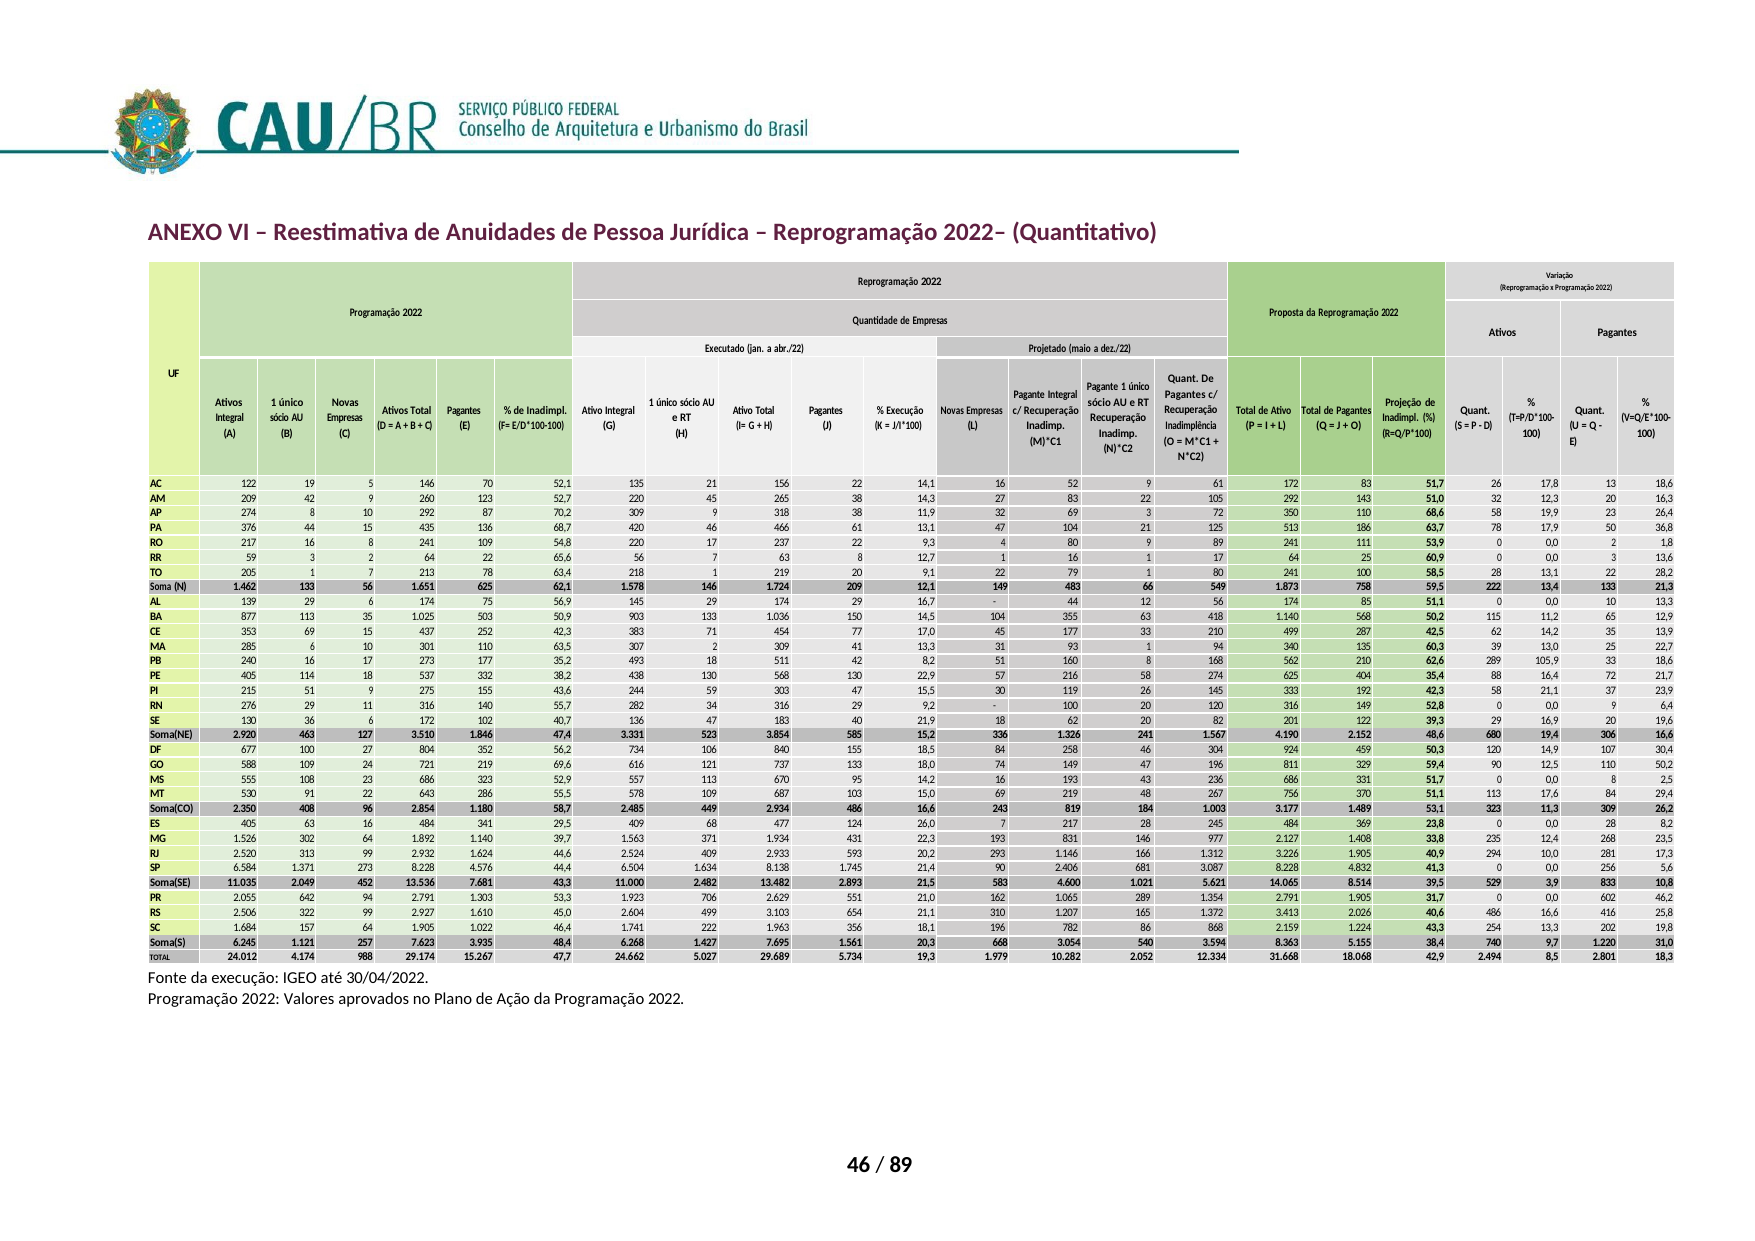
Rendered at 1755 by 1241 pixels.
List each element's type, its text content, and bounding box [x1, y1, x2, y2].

table_cell 593 [792, 846, 863, 860]
table_cell 15,5 [864, 684, 936, 697]
table_cell 58,5 [1373, 565, 1445, 579]
table_cell 2.524 [573, 846, 645, 860]
table_cell 454 [719, 624, 791, 638]
table_cell 84 [1561, 787, 1617, 801]
table_cell 50,3 [1373, 743, 1445, 756]
table_cell 18,6 [1618, 476, 1674, 490]
table_cell 336 [937, 730, 1008, 742]
table_cell 1.578 [573, 580, 645, 594]
table_cell 29,5 [495, 817, 572, 830]
table_cell 340 [1228, 639, 1300, 653]
table_cell 318 [719, 506, 791, 520]
table_cell 240 [200, 654, 257, 668]
table_cell 42 [792, 654, 863, 668]
table_cell 0 [1446, 772, 1502, 786]
table_cell 111 [1301, 536, 1372, 549]
table_cell 155 [792, 743, 863, 756]
table_cell 20 [1561, 491, 1617, 505]
table_cell SP [149, 861, 199, 875]
table_cell 64 [1228, 550, 1300, 564]
table_cell 438 [573, 669, 645, 682]
table_cell 32 [937, 507, 1008, 520]
table_cell 13,6 [1618, 550, 1674, 564]
table_cell 804 [375, 743, 436, 756]
table_cell 0 [1446, 861, 1502, 875]
table_cell 50,2 [1373, 610, 1445, 623]
table_cell 95 [792, 772, 863, 786]
table_cell 63 [1082, 610, 1154, 623]
table_cell 53,3 [495, 891, 572, 904]
table_cell PI [149, 684, 199, 697]
table_cell 11,3 [1503, 802, 1560, 816]
table_cell 16 [316, 817, 374, 830]
table_cell RR [149, 550, 199, 564]
table_cell 331 [1301, 772, 1372, 786]
table_cell 29.174 [375, 950, 436, 963]
table_cell 44,4 [495, 861, 572, 875]
table_cell 418 [1155, 610, 1227, 623]
table_cell 1 [1082, 566, 1154, 579]
table_cell 1.220 [1561, 935, 1617, 949]
table_cell 2.920 [200, 728, 257, 742]
table_cell 484 [375, 817, 436, 830]
table_cell 307 [573, 639, 645, 653]
table_cell 7.681 [437, 876, 494, 889]
table_cell 46,2 [1618, 891, 1674, 904]
table_cell 625 [437, 580, 494, 594]
table_cell 15.267 [437, 950, 494, 963]
table_cell 11 [316, 698, 374, 712]
table_cell 303 [719, 684, 791, 697]
table_cell 38,2 [495, 669, 572, 682]
table_cell 8,2 [864, 654, 936, 668]
table_cell 273 [316, 861, 374, 875]
table_cell 40,9 [1373, 846, 1445, 860]
table_cell 2.791 [375, 891, 436, 904]
table_cell 449 [646, 802, 718, 816]
table_cell 3.177 [1228, 802, 1300, 816]
table_cell 1.427 [646, 935, 718, 949]
table_cell Ativo Integral (G) [573, 357, 645, 475]
table_cell 706 [646, 891, 718, 904]
table_cell 1.224 [1301, 920, 1372, 935]
table_cell 22 [792, 536, 863, 549]
table_cell 257 [316, 935, 374, 949]
table_cell 16,6 [1618, 728, 1674, 742]
table_cell AL [149, 595, 199, 608]
table_cell 1.140 [437, 831, 494, 845]
table_cell 530 [200, 787, 257, 801]
table_cell 12,3 [1503, 491, 1560, 505]
table_cell 210 [1301, 654, 1372, 668]
table_cell 616 [573, 758, 645, 771]
table_cell 0 [1446, 536, 1502, 549]
table_cell 84 [937, 743, 1008, 756]
table_cell 12,9 [1618, 610, 1674, 623]
table_cell 1.312 [1155, 847, 1227, 860]
table_cell 7 [316, 565, 374, 579]
table_cell 10.282 [1009, 950, 1081, 963]
table_cell 68,7 [495, 521, 572, 534]
table_cell 44 [258, 521, 315, 534]
table_cell SE [149, 713, 199, 728]
table_cell MA [149, 639, 199, 653]
table_cell 20 [1561, 713, 1617, 728]
table_cell 13.482 [719, 876, 791, 889]
table_cell 1.003 [1155, 802, 1227, 816]
table_cell 56,9 [495, 595, 572, 608]
table_cell 29 [792, 698, 863, 712]
table_cell 17 [1155, 551, 1227, 564]
table_cell RJ [149, 846, 199, 860]
table_cell 133 [1561, 580, 1617, 594]
table_cell 86 [1082, 921, 1154, 935]
table_cell 72 [1561, 669, 1617, 682]
table_cell 104 [1009, 521, 1081, 534]
table_cell 2.052 [1082, 950, 1154, 963]
table_cell 17,8 [1503, 476, 1560, 490]
table_cell 21,9 [864, 713, 936, 728]
table_cell 1 [1082, 551, 1154, 564]
table_cell 51,7 [1373, 772, 1445, 786]
table_cell 68 [646, 817, 718, 830]
table_cell 45,0 [495, 905, 572, 919]
table_cell 782 [1009, 921, 1081, 935]
table_cell 265 [719, 491, 791, 505]
table_cell 149 [1301, 698, 1372, 712]
table_cell 371 [646, 831, 718, 845]
table_cell Soma(CO) [149, 802, 199, 816]
table_cell 3.226 [1228, 846, 1300, 860]
table_cell 18,0 [864, 758, 936, 771]
table_cell PE [149, 669, 199, 682]
table_cell 2.494 [1446, 950, 1502, 963]
table_cell 47,4 [495, 728, 572, 742]
table_cell 301 [375, 639, 436, 653]
table_cell 1.905 [375, 920, 436, 935]
table_cell 34 [646, 698, 718, 712]
table_cell 55,5 [495, 787, 572, 801]
table_cell 499 [646, 905, 718, 919]
table_cell 309 [573, 506, 645, 520]
table_cell 109 [437, 536, 494, 549]
table_cell 2.506 [200, 905, 257, 919]
table_cell 39,7 [495, 831, 572, 845]
table_cell 90 [1446, 758, 1502, 771]
table_cell 1.036 [719, 610, 791, 623]
table_cell Pagantes (J) [792, 357, 863, 475]
table_cell 245 [1155, 817, 1227, 830]
table_cell 42,5 [1373, 624, 1445, 638]
table_cell 11,9 [864, 506, 936, 520]
table_cell 160 [1009, 655, 1081, 668]
table_cell Ativo Total (I= G + H) [719, 357, 791, 475]
table_cell 114 [258, 669, 315, 682]
table_cell 120 [1155, 699, 1227, 712]
table_cell 140 [437, 698, 494, 712]
table_cell 12.334 [1155, 950, 1227, 963]
table_cell 9 [316, 684, 374, 697]
table_cell 21 [646, 476, 718, 490]
table_cell 431 [792, 831, 863, 845]
table_cell 1.207 [1009, 906, 1081, 919]
table_cell 145 [1155, 684, 1227, 697]
table_cell 35,4 [1373, 669, 1445, 682]
table_cell 8.138 [719, 861, 791, 875]
table_cell 1.741 [573, 920, 645, 935]
table_cell 568 [719, 669, 791, 682]
table_cell 78 [1446, 521, 1502, 534]
table_cell 27 [937, 492, 1008, 505]
table_cell 370 [1301, 787, 1372, 801]
table_cell 14,9 [1503, 743, 1560, 756]
table_cell 48,6 [1373, 728, 1445, 742]
table_cell 43 [1082, 773, 1154, 786]
table_cell 21 [1082, 521, 1154, 534]
table_cell 16,4 [1503, 669, 1560, 682]
table_cell PA [149, 521, 199, 534]
table_cell 17 [316, 654, 374, 668]
table_cell 287 [1301, 624, 1372, 638]
table_cell 50,9 [495, 610, 572, 623]
table_cell 14,2 [1503, 624, 1560, 638]
table_cell 42,9 [1373, 950, 1445, 963]
table_cell 13,1 [1503, 565, 1560, 579]
table_cell 69 [937, 788, 1008, 801]
table_cell 21,3 [1618, 580, 1674, 594]
table_cell 177 [1009, 625, 1081, 638]
table_cell 52,8 [1373, 698, 1445, 712]
table_cell 5.155 [1301, 935, 1372, 949]
table_cell 1.963 [719, 920, 791, 935]
table_cell 1 [646, 565, 718, 579]
table_cell 109 [258, 758, 315, 771]
table_cell 45 [937, 625, 1008, 638]
table_cell 686 [1228, 772, 1300, 786]
table_cell 22,9 [864, 669, 936, 682]
table_cell 47 [1082, 758, 1154, 771]
table_cell 877 [200, 610, 257, 623]
table_cell 20 [1082, 714, 1154, 728]
table_cell 99 [316, 905, 374, 919]
table_cell 157 [258, 920, 315, 935]
table_cell 135 [1301, 639, 1372, 653]
table_cell 2.604 [573, 905, 645, 919]
table_cell 551 [792, 891, 863, 904]
table_cell 243 [937, 802, 1008, 816]
table_cell 309 [1561, 802, 1617, 816]
table_cell 29 [258, 595, 315, 608]
table_cell 40,6 [1373, 905, 1445, 919]
table_cell Ativos [1446, 301, 1560, 356]
table_cell 124 [792, 817, 863, 830]
table_cell 14,1 [864, 476, 936, 490]
table_cell 219 [719, 565, 791, 579]
table_cell 7.695 [719, 935, 791, 949]
table_cell 483 [1009, 581, 1081, 594]
table_cell 1.563 [573, 831, 645, 845]
table_cell 588 [200, 758, 257, 771]
table_cell 39,3 [1373, 713, 1445, 728]
table_cell 1.408 [1301, 831, 1372, 845]
table_cell 106 [646, 743, 718, 756]
table_cell 0 [1446, 698, 1502, 712]
table_cell Quant. (S = P - D) [1446, 357, 1502, 475]
table_cell 6 [316, 595, 374, 608]
table_cell - [937, 595, 1008, 608]
table_cell 686 [375, 772, 436, 786]
table_cell 145 [573, 595, 645, 608]
table_cell 48,4 [495, 935, 572, 949]
table_cell 48 [1082, 788, 1154, 801]
table_cell TO [149, 565, 199, 579]
table_cell 113 [646, 772, 718, 786]
table_cell 11.000 [573, 876, 645, 889]
table_cell 437 [375, 624, 436, 638]
table_cell 64 [375, 550, 436, 564]
table_cell 215 [200, 684, 257, 697]
table_cell 183 [719, 713, 791, 728]
table_cell 1.651 [375, 580, 436, 594]
table_cell 59 [646, 684, 718, 697]
table_cell 23,9 [1618, 684, 1674, 697]
table_cell 120 [1446, 743, 1502, 756]
table_cell 1.634 [646, 861, 718, 875]
table_cell 174 [719, 595, 791, 608]
table_cell 59,5 [1373, 580, 1445, 594]
table_cell 3.510 [375, 728, 436, 742]
table_cell 83 [1009, 492, 1081, 505]
table_cell 47 [792, 684, 863, 697]
table_cell 2.350 [200, 802, 257, 816]
table_cell 1.684 [200, 920, 257, 935]
table_cell 61 [792, 521, 863, 534]
table_cell 29 [1446, 713, 1502, 728]
table_cell 9 [1561, 698, 1617, 712]
table_cell 102 [437, 713, 494, 728]
table_cell 51,1 [1373, 787, 1445, 801]
table_cell 463 [258, 728, 315, 742]
table_cell 66 [1082, 581, 1154, 594]
table_cell 16 [1009, 551, 1081, 564]
table_cell 155 [437, 684, 494, 697]
table_cell 133 [646, 610, 718, 623]
table_cell 56,2 [495, 743, 572, 756]
table_cell 78 [437, 565, 494, 579]
table_cell 88 [1446, 669, 1502, 682]
table_cell 26 [1446, 476, 1502, 490]
table_cell 625 [1228, 669, 1300, 682]
table_cell 1.146 [1009, 847, 1081, 860]
table_cell 16 [937, 773, 1008, 786]
table_cell 53,1 [1373, 802, 1445, 816]
table_cell 16,6 [864, 802, 936, 816]
table_cell 409 [573, 817, 645, 830]
table_cell 136 [437, 521, 494, 534]
table_cell 309 [719, 639, 791, 653]
table_cell 28 [1082, 817, 1154, 830]
table_cell 174 [375, 595, 436, 608]
table_cell 8,2 [1618, 817, 1674, 830]
table_cell 30 [937, 684, 1008, 697]
table_cell 108 [258, 772, 315, 786]
table_cell 274 [200, 506, 257, 520]
table_cell 21,7 [1618, 669, 1674, 682]
table_cell 51 [937, 655, 1008, 668]
table_cell 100 [1009, 699, 1081, 712]
table_cell 38 [792, 491, 863, 505]
table_cell 107 [1561, 743, 1617, 756]
table_cell 39,5 [1373, 876, 1445, 889]
table_cell 135 [573, 476, 645, 490]
table_cell 404 [1301, 669, 1372, 682]
table_cell 12,4 [1503, 831, 1560, 845]
table_cell Novas Empresas (L) [937, 359, 1008, 475]
table_cell 60,3 [1373, 639, 1445, 653]
table_cell 4.832 [1301, 861, 1372, 875]
table_cell 29,4 [1618, 787, 1674, 801]
table_cell 28 [1446, 565, 1502, 579]
table_cell 100 [258, 743, 315, 756]
table_cell 24.012 [200, 950, 257, 963]
table_cell 16,9 [1503, 713, 1560, 728]
table_cell 2.406 [1009, 862, 1081, 875]
subtitle ANEXO VI – Reestimativa de Anuidades de Pessoa Jurídica – Reprogramação 2022– (Quantitativo) [148, 216, 1685, 246]
table_cell 0,0 [1503, 861, 1560, 875]
table_cell 69 [1009, 507, 1081, 520]
table_cell 43,3 [1373, 920, 1445, 935]
table_cell 6.245 [200, 935, 257, 949]
table_cell 409 [646, 846, 718, 860]
table_cell 18,5 [864, 743, 936, 756]
table_cell 41,3 [1373, 861, 1445, 875]
table_cell 9,2 [864, 698, 936, 712]
table_cell 292 [375, 506, 436, 520]
table_cell 1.303 [437, 891, 494, 904]
table_cell 1.934 [719, 831, 791, 845]
table_cell 113 [258, 610, 315, 623]
table_cell 35,2 [495, 654, 572, 668]
table_cell 555 [200, 772, 257, 786]
table_cell 136 [573, 713, 645, 728]
table_cell 1.892 [375, 831, 436, 845]
table_cell 292 [1228, 491, 1300, 505]
table_cell 104 [937, 610, 1008, 623]
table_cell Soma (N) [149, 580, 199, 594]
table_cell 11,2 [1503, 610, 1560, 623]
table_cell 408 [258, 802, 315, 816]
table_cell 15 [316, 624, 374, 638]
table_cell 15,2 [864, 728, 936, 742]
table_cell 40 [792, 713, 863, 728]
table_cell 503 [437, 610, 494, 623]
table_cell 18 [646, 654, 718, 668]
table_cell 267 [1155, 788, 1227, 801]
table_cell 26 [1082, 684, 1154, 697]
table_cell 196 [937, 921, 1008, 935]
table_cell 19,8 [1618, 920, 1674, 935]
table_cell PB [149, 654, 199, 668]
table_cell 16 [937, 477, 1008, 490]
table_cell 19 [258, 476, 315, 490]
table_cell 8.514 [1301, 876, 1372, 889]
table_cell 289 [1446, 654, 1502, 668]
table_cell 332 [437, 669, 494, 682]
table_cell 1.022 [437, 920, 494, 935]
table_cell % Execução (K = J/I*100) [864, 357, 936, 475]
table_cell 46,4 [495, 920, 572, 935]
table_cell 220 [573, 491, 645, 505]
table_cell 0,0 [1503, 772, 1560, 786]
table_cell 149 [937, 581, 1008, 594]
table_cell 1.905 [1301, 891, 1372, 904]
table_cell 6.504 [573, 861, 645, 875]
table_cell 2,5 [1618, 772, 1674, 786]
table_header Variação (Reprogramação x Programação 2022) [1446, 262, 1674, 299]
table_cell 133 [258, 580, 315, 594]
table_cell 16,7 [864, 595, 936, 608]
table_cell 219 [1009, 788, 1081, 801]
table_cell 258 [1009, 743, 1081, 756]
table_cell 459 [1301, 743, 1372, 756]
table_cell % (V=Q/E*100- 100) [1618, 357, 1674, 475]
table_cell 31,0 [1618, 935, 1674, 949]
table_cell Soma(S) [149, 935, 199, 949]
table_cell 50,2 [1618, 758, 1674, 771]
table_cell 10 [316, 639, 374, 653]
table_cell 977 [1155, 832, 1227, 845]
table_cell MT [149, 787, 199, 801]
table_cell 17,9 [1503, 521, 1560, 534]
table_cell 811 [1228, 758, 1300, 771]
table_cell 22 [437, 550, 494, 564]
table_cell 123 [437, 491, 494, 505]
table_cell PR [149, 891, 199, 904]
table_cell 369 [1301, 817, 1372, 830]
table_cell 3.054 [1009, 937, 1081, 949]
table_cell 2.934 [719, 802, 791, 816]
table_cell Projetado (maio a dez./22) [937, 337, 1227, 356]
table_cell 383 [573, 624, 645, 638]
table_cell Soma(SE) [149, 876, 199, 889]
table_cell 13,3 [864, 639, 936, 653]
table_cell 1 único sócio AU e RT (H) [646, 357, 718, 475]
table_cell 1.745 [792, 861, 863, 875]
table_cell 376 [200, 521, 257, 534]
table_cell 8 [316, 536, 374, 549]
table_cell 130 [792, 669, 863, 682]
table_cell 10 [316, 506, 374, 520]
table_cell 756 [1228, 787, 1300, 801]
table_cell 1.489 [1301, 802, 1372, 816]
table_cell 0,0 [1503, 698, 1560, 712]
table_cell 46 [1082, 743, 1154, 756]
table_cell 9,3 [864, 536, 936, 549]
table_cell 26,0 [864, 817, 936, 830]
table_cell 105,9 [1503, 654, 1560, 668]
table_cell 109 [646, 787, 718, 801]
table_cell 1 único sócio AU (B) [258, 359, 315, 475]
table_cell 237 [719, 536, 791, 549]
table_cell 63,4 [495, 565, 572, 579]
table_cell 1.873 [1228, 580, 1300, 594]
table_cell 1.021 [1082, 876, 1154, 889]
table_cell Projeção de Inadimpl. (%) (R=Q/P*100) [1373, 357, 1445, 475]
table_cell 333 [1228, 684, 1300, 697]
table_cell 477 [719, 817, 791, 830]
table_cell 96 [316, 802, 374, 816]
table_cell 833 [1561, 876, 1617, 889]
table_cell 44,6 [495, 846, 572, 860]
table_cell 256 [1561, 861, 1617, 875]
table_cell 38 [792, 506, 863, 520]
table_cell 5,6 [1618, 861, 1674, 875]
table_cell 58 [1446, 506, 1502, 520]
table_cell 80 [1155, 566, 1227, 579]
table_cell 42,3 [1373, 684, 1445, 697]
table_cell 31 [937, 640, 1008, 653]
table_cell 43,6 [495, 684, 572, 697]
table_cell 0 [1446, 891, 1502, 904]
table_cell 316 [719, 698, 791, 712]
table_cell 1.065 [1009, 891, 1081, 904]
table_cell 65 [1561, 610, 1617, 623]
table_cell 22 [316, 787, 374, 801]
table_cell 2 [316, 550, 374, 564]
table_cell 3.854 [719, 728, 791, 742]
table_cell 9 [1082, 477, 1154, 490]
table_cell 6.268 [573, 935, 645, 949]
table_cell 100 [1301, 565, 1372, 579]
table_header UF [149, 262, 199, 475]
table_cell 70 [437, 476, 494, 490]
table_cell 420 [573, 521, 645, 534]
table_cell 45 [646, 491, 718, 505]
table_cell 62,6 [1373, 654, 1445, 668]
table_cell 329 [1301, 758, 1372, 771]
table_cell 119 [1009, 684, 1081, 697]
table_cell 146 [646, 580, 718, 594]
table_cell 268 [1561, 831, 1617, 845]
table_cell 63,5 [495, 639, 572, 653]
table_cell 29 [646, 595, 718, 608]
table_cell 25 [1561, 639, 1617, 653]
table_cell 721 [375, 758, 436, 771]
table_cell 62 [1446, 624, 1502, 638]
table_cell 29 [792, 595, 863, 608]
table_cell 486 [1446, 905, 1502, 919]
table_cell 17,6 [1503, 787, 1560, 801]
table_cell 3 [1082, 507, 1154, 520]
table_cell 602 [1561, 891, 1617, 904]
table_header Programação 2022 [200, 262, 572, 356]
table_cell 42 [258, 491, 315, 505]
table_cell 43,3 [495, 876, 572, 889]
table_cell 60,9 [1373, 550, 1445, 564]
table_cell 687 [719, 787, 791, 801]
table_cell Total de Pagantes (Q = J + O) [1301, 357, 1372, 475]
table_cell 64 [316, 920, 374, 935]
table_cell 37 [1561, 684, 1617, 697]
table_cell 2.482 [646, 876, 718, 889]
table_cell 24.662 [573, 950, 645, 963]
table_cell 557 [573, 772, 645, 786]
table_cell 196 [1155, 758, 1227, 771]
table_cell 17,3 [1618, 846, 1674, 860]
table_cell Ativos Integral (A) [200, 359, 257, 475]
table_cell Pagante 1 único sócio AU e RT Recuperação Inadimp. (N)*C2 [1082, 359, 1154, 475]
table_cell GO [149, 758, 199, 771]
table_cell 29.689 [719, 950, 791, 963]
table_cell 172 [375, 713, 436, 728]
table_cell 193 [1009, 773, 1081, 786]
table_cell 1.372 [1155, 906, 1227, 919]
table_cell 26,2 [1618, 802, 1674, 816]
table_cell 868 [1155, 921, 1227, 935]
table_cell 186 [1301, 521, 1372, 534]
table_cell 50 [1561, 521, 1617, 534]
table_cell 2.520 [200, 846, 257, 860]
table_cell 133 [792, 758, 863, 771]
table_cell 4.190 [1228, 728, 1300, 742]
text Programação 2022: Valores aprovados no Plano de Ação da Programação 2022. [148, 988, 1685, 1008]
table_cell 166 [1082, 847, 1154, 860]
table_cell 9,1 [864, 565, 936, 579]
table_cell 1.905 [1301, 846, 1372, 860]
table_cell 13,3 [1503, 920, 1560, 935]
table_cell 405 [200, 669, 257, 682]
table_cell 103 [792, 787, 863, 801]
table_cell 25 [1301, 550, 1372, 564]
table_cell 7 [646, 550, 718, 564]
table_header Proposta da Reprogramação 2022 [1228, 262, 1445, 356]
table_cell 18 [316, 669, 374, 682]
table_cell 53,9 [1373, 536, 1445, 549]
table_cell 125 [1155, 521, 1227, 534]
table_cell 523 [646, 728, 718, 742]
table_cell 21,5 [864, 876, 936, 889]
table_cell 130 [200, 713, 257, 728]
table_cell % de Inadimpl. (F= E/D*100-100) [495, 359, 572, 475]
table_cell 355 [1009, 610, 1081, 623]
table_cell 17,0 [864, 624, 936, 638]
table_cell 30,4 [1618, 743, 1674, 756]
table_cell 322 [258, 905, 315, 919]
table_cell 654 [792, 905, 863, 919]
table_cell 35 [316, 610, 374, 623]
table_cell 9,7 [1503, 935, 1560, 949]
table_cell 16 [258, 654, 315, 668]
table_cell 130 [646, 669, 718, 682]
text Fonte da execução: IGEO até 30/04/2022. [148, 968, 1685, 988]
table_cell 670 [719, 772, 791, 786]
table_cell 13.536 [375, 876, 436, 889]
table_cell 20 [1082, 699, 1154, 712]
table_cell 22,7 [1618, 639, 1674, 653]
table_cell 59,4 [1373, 758, 1445, 771]
table_cell 1.526 [200, 831, 257, 845]
table_cell 18,6 [1618, 654, 1674, 668]
table_cell Executado (jan. a abr./22) [573, 337, 936, 356]
table_cell 493 [573, 654, 645, 668]
table_cell 0,0 [1503, 891, 1560, 904]
table_cell 8.228 [375, 861, 436, 875]
table_cell 486 [792, 802, 863, 816]
table_cell 499 [1228, 624, 1300, 638]
table_cell 113 [1446, 787, 1502, 801]
table_cell 38,4 [1373, 935, 1445, 949]
table_cell 9 [1082, 536, 1154, 549]
table_cell 36 [258, 713, 315, 728]
table_cell 4 [937, 536, 1008, 549]
table_cell 58 [1082, 669, 1154, 682]
table_cell 58 [1446, 684, 1502, 697]
table_cell MG [149, 831, 199, 845]
table_cell 3 [1561, 550, 1617, 564]
table_cell 94 [1155, 640, 1227, 653]
table_cell 9 [646, 506, 718, 520]
table_cell 8 [1082, 655, 1154, 668]
table_cell 27 [316, 743, 374, 756]
table_cell 350 [1228, 506, 1300, 520]
table_cell 1.121 [258, 935, 315, 949]
table_cell 93 [1009, 640, 1081, 653]
table_cell 21,0 [864, 891, 936, 904]
table_cell - [937, 699, 1008, 712]
table_cell 219 [437, 758, 494, 771]
table_cell 0,0 [1503, 817, 1560, 830]
table_cell 80 [1009, 536, 1081, 549]
table_cell Quant. De Pagantes c/ Recuperação Inadimplência (O = M*C1 + N*C2) [1155, 359, 1227, 475]
table_cell 276 [200, 698, 257, 712]
table_cell 2.026 [1301, 905, 1372, 919]
table_cell 306 [1561, 728, 1617, 742]
table_cell 13,1 [864, 521, 936, 534]
table_cell 22 [937, 566, 1008, 579]
table_cell Novas Empresas (C) [316, 359, 374, 475]
table_cell 59 [200, 550, 257, 564]
table_cell 3,9 [1503, 876, 1560, 889]
table_cell 19,9 [1503, 506, 1560, 520]
table_cell 36,8 [1618, 521, 1674, 534]
table_cell 122 [1301, 713, 1372, 728]
table_cell MS [149, 772, 199, 786]
table_cell 68,6 [1373, 506, 1445, 520]
table_cell Pagantes [1561, 301, 1674, 356]
table_cell 14,3 [864, 491, 936, 505]
table_cell 7.623 [375, 935, 436, 949]
table_cell 209 [200, 491, 257, 505]
table_cell 484 [1228, 817, 1300, 830]
table_cell 217 [1009, 817, 1081, 830]
table_cell 20,2 [864, 846, 936, 860]
table_cell 8 [792, 550, 863, 564]
table_cell 1.140 [1228, 610, 1300, 623]
table_cell 568 [1301, 610, 1372, 623]
table_cell 28,2 [1618, 565, 1674, 579]
table_cell 840 [719, 743, 791, 756]
table_cell Pagantes (E) [437, 359, 494, 475]
table_cell 22 [1561, 565, 1617, 579]
table_cell 69 [258, 624, 315, 638]
table_cell 63 [719, 550, 791, 564]
table_cell 94 [316, 891, 374, 904]
table_cell 51 [258, 684, 315, 697]
table_cell AC [149, 476, 199, 490]
table_cell 452 [316, 876, 374, 889]
table_cell 209 [792, 580, 863, 594]
table_cell BA [149, 610, 199, 623]
table_cell 680 [1446, 728, 1502, 742]
table_cell 4.174 [258, 950, 315, 963]
table_cell 310 [937, 906, 1008, 919]
table_cell 537 [375, 669, 436, 682]
table_cell 44 [1009, 595, 1081, 608]
table_cell 193 [937, 832, 1008, 845]
table_cell 1.180 [437, 802, 494, 816]
table_cell RS [149, 905, 199, 919]
table_cell 64 [316, 831, 374, 845]
table_cell AM [149, 491, 199, 505]
table_cell 549 [1155, 581, 1227, 594]
table_cell 241 [1228, 565, 1300, 579]
table_cell 1.025 [375, 610, 436, 623]
table_cell 16,3 [1618, 491, 1674, 505]
table_cell 1.326 [1009, 730, 1081, 742]
table_cell 10,8 [1618, 876, 1674, 889]
table_cell 2.933 [719, 846, 791, 860]
table_cell 165 [1082, 906, 1154, 919]
table_cell 6 [316, 713, 374, 728]
table_cell 54,8 [495, 536, 572, 549]
table_cell 149 [1009, 758, 1081, 771]
table_cell 286 [437, 787, 494, 801]
table_cell 282 [573, 698, 645, 712]
table_cell 16,6 [1503, 905, 1560, 919]
table_cell 988 [316, 950, 374, 963]
table_cell 143 [1301, 491, 1372, 505]
table_cell 222 [1446, 580, 1502, 594]
table_cell 0 [1446, 550, 1502, 564]
table_cell 52 [1009, 477, 1081, 490]
table_cell SC [149, 920, 199, 935]
table_cell 758 [1301, 580, 1372, 594]
table_cell 0 [1446, 595, 1502, 608]
table_cell 416 [1561, 905, 1617, 919]
table_cell 643 [375, 787, 436, 801]
table_cell 56 [316, 580, 374, 594]
table_cell 217 [200, 536, 257, 549]
table_cell 681 [1082, 862, 1154, 875]
table_cell 72 [1155, 507, 1227, 520]
table_cell 2.055 [200, 891, 257, 904]
table_cell 202 [1561, 920, 1617, 935]
table_cell 352 [437, 743, 494, 756]
table_cell 294 [1446, 846, 1502, 860]
table_cell 47 [646, 713, 718, 728]
table_cell TOTAL [149, 950, 199, 963]
table_cell 1 [258, 565, 315, 579]
table_cell 156 [719, 476, 791, 490]
table_cell 77 [792, 624, 863, 638]
table_cell 18.068 [1301, 950, 1372, 963]
table_cell 18,1 [864, 920, 936, 935]
table_cell 62,1 [495, 580, 572, 594]
table_cell CE [149, 624, 199, 638]
table_cell 8.363 [1228, 935, 1300, 949]
table_cell 734 [573, 743, 645, 756]
table_cell 33 [1561, 654, 1617, 668]
table_cell 29 [258, 698, 315, 712]
table_cell 6 [258, 639, 315, 653]
table_cell 578 [573, 787, 645, 801]
table_cell 14,5 [864, 610, 936, 623]
table_cell 285 [200, 639, 257, 653]
table_cell % (T=P/D*100- 100) [1503, 357, 1560, 475]
table_cell 5 [316, 476, 374, 490]
table_cell 1.561 [792, 935, 863, 949]
table_cell 26,4 [1618, 506, 1674, 520]
table_cell 11.035 [200, 876, 257, 889]
table_cell 2.854 [375, 802, 436, 816]
table_cell 192 [1301, 684, 1372, 697]
table_cell 8.228 [1228, 861, 1300, 875]
table_cell 241 [375, 536, 436, 549]
table_cell 8 [1561, 772, 1617, 786]
table_cell 56 [1155, 595, 1227, 608]
table_cell 2.791 [1228, 891, 1300, 904]
table_cell 10,0 [1503, 846, 1560, 860]
table_cell 22 [1082, 492, 1154, 505]
table_cell 139 [200, 595, 257, 608]
table_cell 110 [1561, 758, 1617, 771]
table_cell 56 [573, 550, 645, 564]
table_cell 39 [1446, 639, 1502, 653]
table_cell 1.462 [200, 580, 257, 594]
table_cell 110 [437, 639, 494, 653]
table_cell 62 [1009, 714, 1081, 728]
table_cell 2.485 [573, 802, 645, 816]
table_cell 244 [573, 684, 645, 697]
table_cell 2.927 [375, 905, 436, 919]
table_cell 1.923 [573, 891, 645, 904]
table_cell 252 [437, 624, 494, 638]
table_cell 1.371 [258, 861, 315, 875]
table_cell 99 [316, 846, 374, 860]
table_cell 8 [258, 506, 315, 520]
table_cell 46 [646, 521, 718, 534]
table_cell 52,1 [495, 476, 572, 490]
table_cell 24 [316, 758, 374, 771]
table_cell 642 [258, 891, 315, 904]
table_cell 63 [258, 817, 315, 830]
table_cell 12,7 [864, 550, 936, 564]
table_cell 2 [1561, 536, 1617, 549]
table_cell 205 [200, 565, 257, 579]
table_cell 22 [792, 476, 863, 490]
table_cell 1 [1082, 640, 1154, 653]
table_cell RN [149, 698, 199, 712]
table_cell 105 [1155, 492, 1227, 505]
table_cell 127 [316, 728, 374, 742]
table_cell 831 [1009, 832, 1081, 845]
table_cell 1.567 [1155, 730, 1227, 742]
table_cell 466 [719, 521, 791, 534]
table_cell 162 [937, 891, 1008, 904]
table_cell 289 [1082, 891, 1154, 904]
table_cell 115 [1446, 610, 1502, 623]
table_cell 47,7 [495, 950, 572, 963]
table_cell 42,3 [495, 624, 572, 638]
table_cell 260 [375, 491, 436, 505]
table_cell 3.331 [573, 728, 645, 742]
table_cell 18,3 [1618, 950, 1674, 963]
table_cell 1,8 [1618, 536, 1674, 549]
table_cell 32 [1446, 491, 1502, 505]
table_cell 51,1 [1373, 595, 1445, 608]
table_cell 236 [1155, 773, 1227, 786]
table_cell 316 [1228, 698, 1300, 712]
table_cell 435 [375, 521, 436, 534]
table_cell 6,4 [1618, 698, 1674, 712]
table_cell 52,9 [495, 772, 572, 786]
table_cell 110 [1301, 506, 1372, 520]
table_cell 12,1 [864, 580, 936, 594]
table_cell 201 [1228, 713, 1300, 728]
table_cell 82 [1155, 714, 1227, 728]
table_cell 74 [937, 758, 1008, 771]
table_cell 25,8 [1618, 905, 1674, 919]
table_cell 7 [937, 817, 1008, 830]
table_cell 55,7 [495, 698, 572, 712]
table_cell 293 [937, 847, 1008, 860]
table_cell 23,8 [1373, 817, 1445, 830]
table_cell 0,0 [1503, 550, 1560, 564]
table_cell Quant. (U = Q - E) [1561, 357, 1617, 475]
table_cell 4.600 [1009, 876, 1081, 889]
table_cell 210 [1155, 625, 1227, 638]
table_cell 281 [1561, 846, 1617, 860]
table_cell 61 [1155, 477, 1227, 490]
table_cell 87 [437, 506, 494, 520]
table_cell 146 [375, 476, 436, 490]
table_cell 1.354 [1155, 891, 1227, 904]
table_cell AP [149, 506, 199, 520]
table_cell 3.413 [1228, 905, 1300, 919]
table_cell 90 [937, 862, 1008, 875]
table_cell 241 [1228, 536, 1300, 549]
table_cell 69,6 [495, 758, 572, 771]
table_cell 216 [1009, 669, 1081, 682]
table_cell 353 [200, 624, 257, 638]
table_cell 316 [375, 698, 436, 712]
table_cell 13,3 [1618, 595, 1674, 608]
table_cell 1 [937, 551, 1008, 564]
table_cell 12,5 [1503, 758, 1560, 771]
table_cell 33,8 [1373, 831, 1445, 845]
table_cell 5.734 [792, 950, 863, 963]
table_cell 740 [1446, 935, 1502, 949]
table_cell 213 [375, 565, 436, 579]
table_cell 323 [1446, 802, 1502, 816]
table_cell 819 [1009, 802, 1081, 816]
table_cell 89 [1155, 536, 1227, 549]
table_cell 51,7 [1373, 476, 1445, 490]
table_cell 1.610 [437, 905, 494, 919]
table_cell 254 [1446, 920, 1502, 935]
table_cell 12 [1082, 595, 1154, 608]
table_cell 51,0 [1373, 491, 1445, 505]
table_cell 241 [1082, 730, 1154, 742]
table_cell 0 [1446, 817, 1502, 830]
table_cell 3.594 [1155, 937, 1227, 949]
table_cell 924 [1228, 743, 1300, 756]
table_cell 668 [937, 937, 1008, 949]
table_cell 2.159 [1228, 920, 1300, 935]
table_cell 1.846 [437, 728, 494, 742]
table_cell 3.087 [1155, 862, 1227, 875]
table_cell 6.584 [200, 861, 257, 875]
table_cell 13,4 [1503, 580, 1560, 594]
table_cell 3.935 [437, 935, 494, 949]
table_cell 10 [1561, 595, 1617, 608]
table_cell 273 [375, 654, 436, 668]
table_cell Quantidade de Empresas [573, 300, 1227, 336]
table_cell 52,7 [495, 491, 572, 505]
table_cell 540 [1082, 937, 1154, 949]
table_cell 275 [375, 684, 436, 697]
table_cell 146 [1082, 832, 1154, 845]
table_cell 22,3 [864, 831, 936, 845]
table_cell 13,9 [1618, 624, 1674, 638]
table_cell 222 [646, 920, 718, 935]
table_cell 71 [646, 624, 718, 638]
table_cell 150 [792, 610, 863, 623]
table_cell 513 [1228, 521, 1300, 534]
table_cell 1.979 [937, 950, 1008, 963]
table_cell 2 [646, 639, 718, 653]
table_cell 17 [646, 536, 718, 549]
table_cell 0,0 [1503, 536, 1560, 549]
table_cell 2.152 [1301, 728, 1372, 742]
table_cell 1.624 [437, 846, 494, 860]
table_cell 19,4 [1503, 728, 1560, 742]
table_cell 58,7 [495, 802, 572, 816]
table_cell 35 [1561, 624, 1617, 638]
table_cell 2.049 [258, 876, 315, 889]
table_cell 0,0 [1503, 595, 1560, 608]
table_cell 65,6 [495, 550, 572, 564]
table_cell 79 [1009, 566, 1081, 579]
table_cell 2.127 [1228, 831, 1300, 845]
table_cell 63,7 [1373, 521, 1445, 534]
table_cell 5.027 [646, 950, 718, 963]
table_cell Total de Ativo (P = I + L) [1228, 357, 1300, 475]
table_cell 122 [200, 476, 257, 490]
table_cell 57 [937, 669, 1008, 682]
table_cell 323 [437, 772, 494, 786]
table_cell 2.801 [1561, 950, 1617, 963]
table_cell 3.103 [719, 905, 791, 919]
table_cell 85 [1301, 595, 1372, 608]
table_cell 75 [437, 595, 494, 608]
table_cell 235 [1446, 831, 1502, 845]
table_cell 356 [792, 920, 863, 935]
table_cell 70,2 [495, 506, 572, 520]
table_cell 14,2 [864, 772, 936, 786]
table_cell 15 [316, 521, 374, 534]
table_cell 23 [316, 772, 374, 786]
table_cell 13,0 [1503, 639, 1560, 653]
table_cell 31.668 [1228, 950, 1300, 963]
table_cell 9 [316, 491, 374, 505]
table_cell 8,5 [1503, 950, 1560, 963]
table_cell 172 [1228, 476, 1300, 490]
table_cell 5.621 [1155, 876, 1227, 889]
table_cell ES [149, 817, 199, 830]
table_cell 168 [1155, 655, 1227, 668]
table_cell 177 [437, 654, 494, 668]
table_cell 40,7 [495, 713, 572, 728]
table_cell 41 [792, 639, 863, 653]
table_cell 16 [258, 536, 315, 549]
table_cell 20 [792, 565, 863, 579]
table_cell 585 [792, 728, 863, 742]
table_cell 511 [719, 654, 791, 668]
table_cell 19,6 [1618, 713, 1674, 728]
table_cell 33 [1082, 625, 1154, 638]
table_cell 341 [437, 817, 494, 830]
table_cell 4.576 [437, 861, 494, 875]
table_cell RO [149, 536, 199, 549]
table_cell 313 [258, 846, 315, 860]
table_cell 677 [200, 743, 257, 756]
table_cell 21,4 [864, 861, 936, 875]
table_cell 174 [1228, 595, 1300, 608]
table_cell 304 [1155, 743, 1227, 756]
table_cell Ativos Total (D = A + B + C) [375, 359, 436, 475]
table_cell 21,1 [864, 905, 936, 919]
table_cell 121 [646, 758, 718, 771]
table_cell 91 [258, 787, 315, 801]
table_cell 31,7 [1373, 891, 1445, 904]
table_cell 83 [1301, 476, 1372, 490]
table_cell 302 [258, 831, 315, 845]
table_cell 274 [1155, 669, 1227, 682]
table_cell 2.629 [719, 891, 791, 904]
table_cell 220 [573, 536, 645, 549]
table_cell 21,1 [1503, 684, 1560, 697]
table_cell Pagante Integral c/ Recuperação Inadimp. (M)*C1 [1009, 359, 1081, 475]
table_cell 18 [937, 714, 1008, 728]
table_cell 23,5 [1618, 831, 1674, 845]
table_cell 405 [200, 817, 257, 830]
table_cell 20,3 [864, 935, 936, 949]
table_cell 2.932 [375, 846, 436, 860]
table_cell 28 [1561, 817, 1617, 830]
table_cell 903 [573, 610, 645, 623]
table_cell 23 [1561, 506, 1617, 520]
table_cell 737 [719, 758, 791, 771]
table_cell 19,3 [864, 950, 936, 963]
table_cell 3 [258, 550, 315, 564]
table_cell 13 [1561, 476, 1617, 490]
table_cell 562 [1228, 654, 1300, 668]
table_cell 218 [573, 565, 645, 579]
table_cell DF [149, 743, 199, 756]
table_cell 2.893 [792, 876, 863, 889]
table_cell 583 [937, 876, 1008, 889]
table_cell 184 [1082, 802, 1154, 816]
table_cell 1.724 [719, 580, 791, 594]
table_cell 14.065 [1228, 876, 1300, 889]
table_cell 529 [1446, 876, 1502, 889]
table_header Reprogramação 2022 [573, 262, 1227, 299]
table_cell 15,0 [864, 787, 936, 801]
table_cell Soma(NE) [149, 728, 199, 742]
table_cell 47 [937, 521, 1008, 534]
